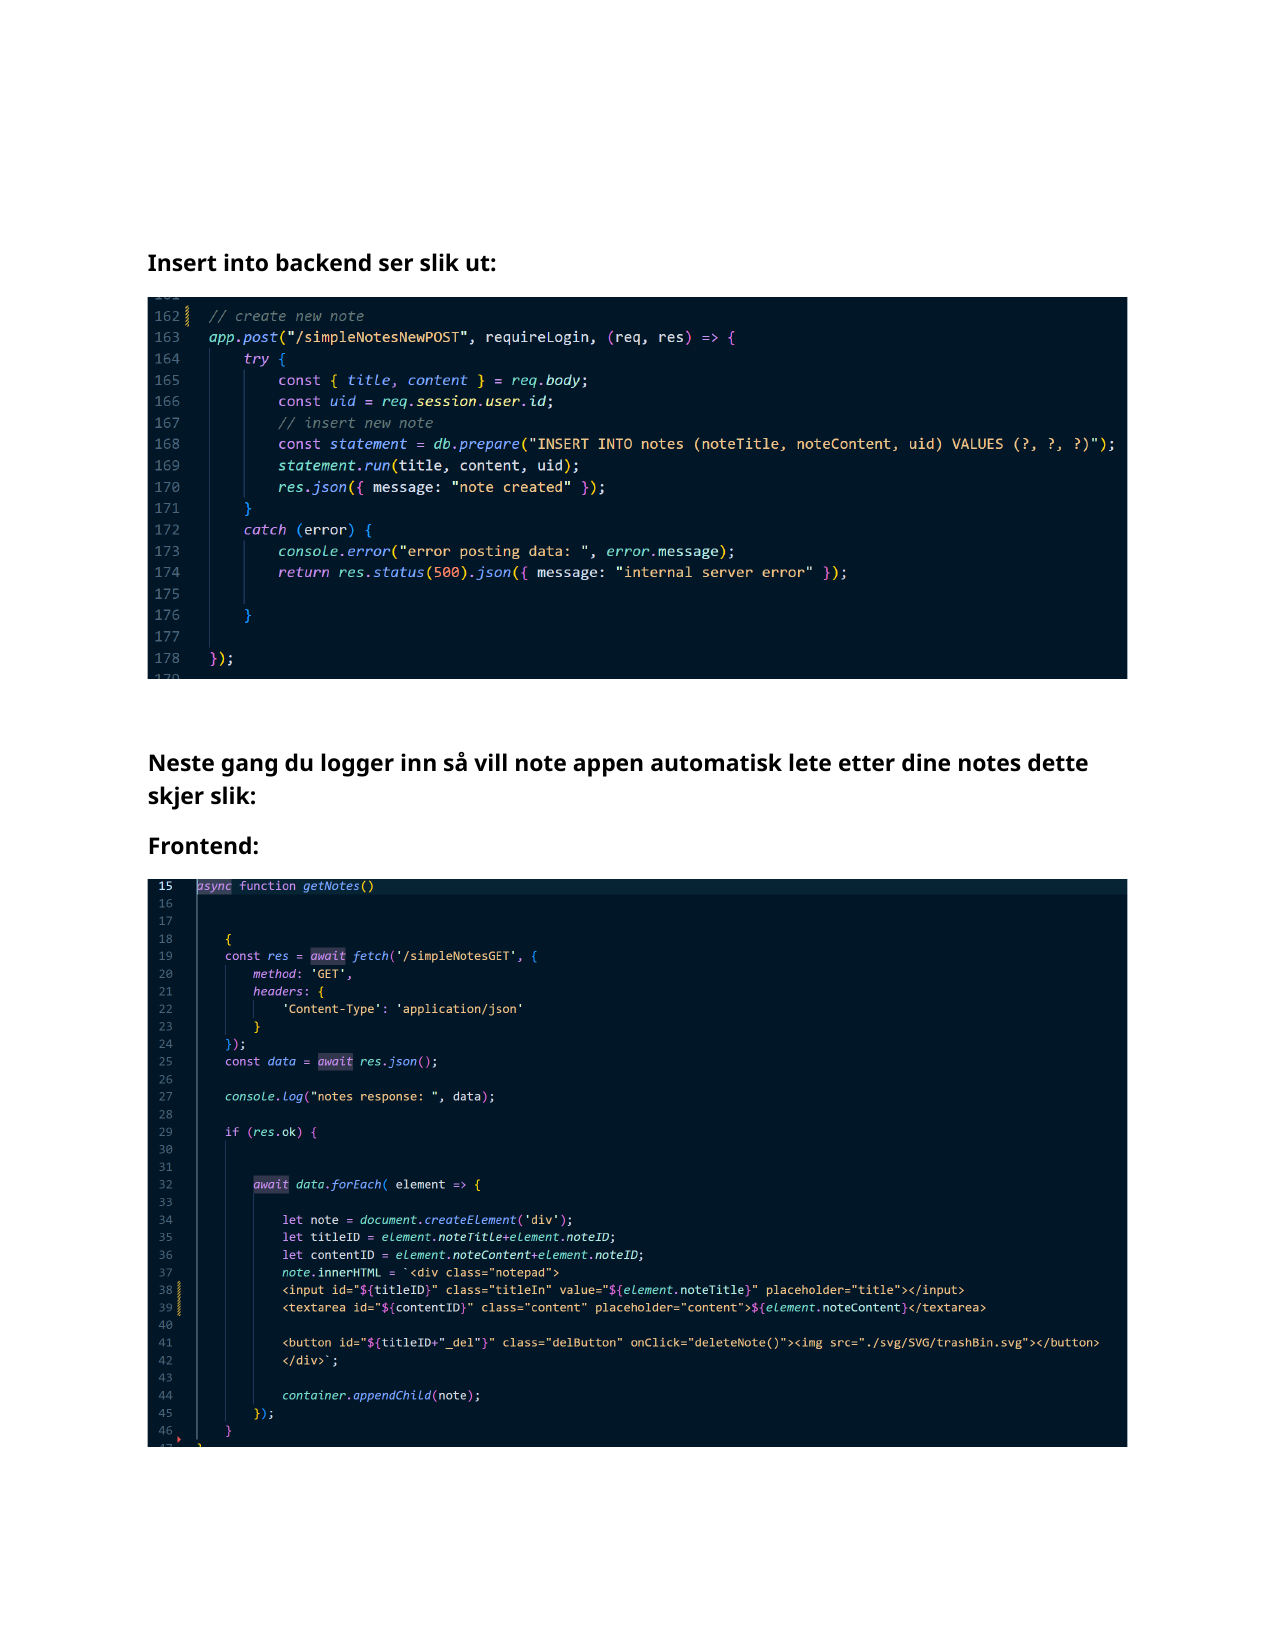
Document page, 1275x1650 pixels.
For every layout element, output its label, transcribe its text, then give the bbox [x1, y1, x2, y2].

text Frontend: [148, 829, 1127, 861]
text Neste gang du logger inn så vill note appen automatisk lete etter dine notes dette skjer slik: [148, 747, 1127, 811]
text Insert into backend ser slik ut: [148, 247, 1127, 278]
